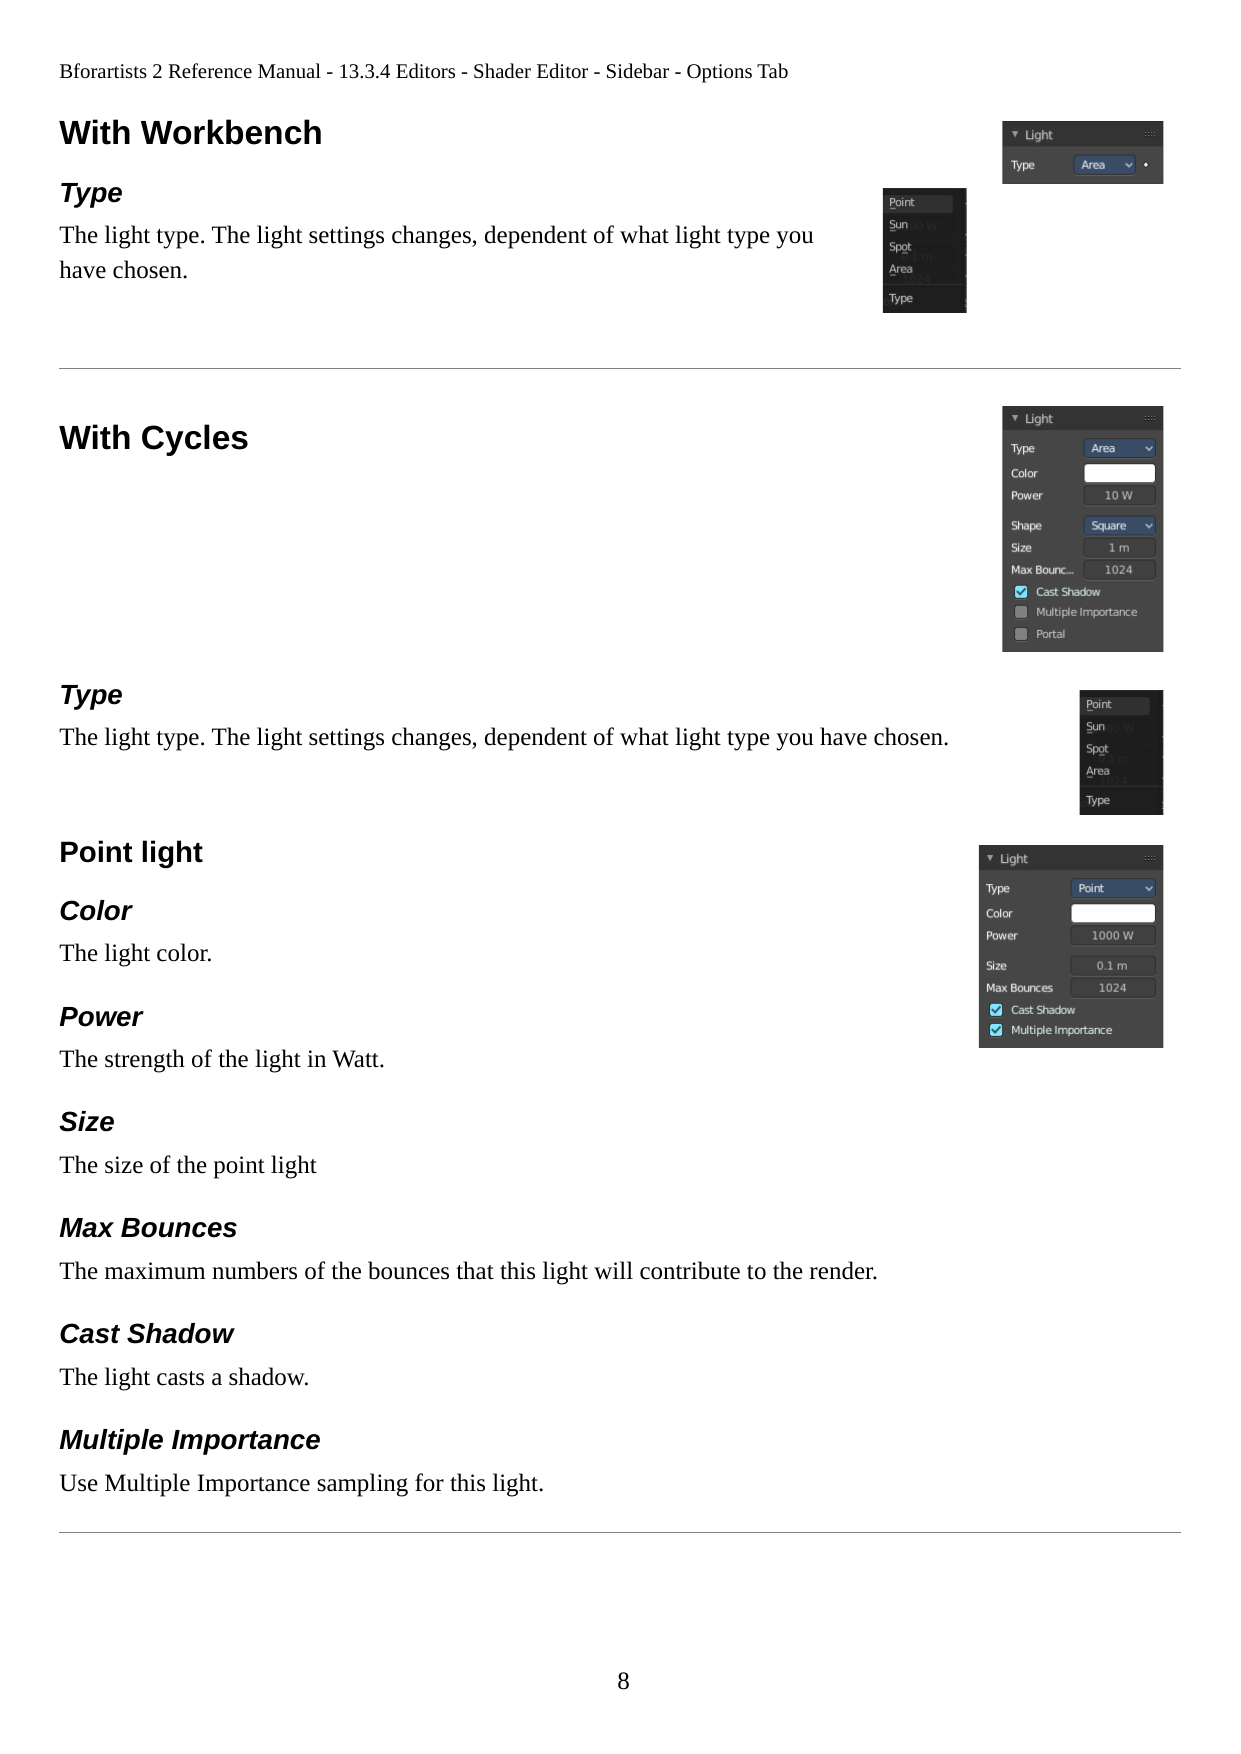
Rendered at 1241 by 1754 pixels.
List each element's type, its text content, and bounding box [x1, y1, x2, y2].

subtitle Type [59, 678, 1181, 710]
subtitle [1164, 1000, 1181, 1032]
text The maximum numbers of the bounces that this light will contribute to the render. [59, 1256, 1181, 1285]
text [1164, 938, 1181, 967]
subtitle Size [59, 1106, 1181, 1138]
text The light type. The light settings changes, dependent of what light type you have chosen. [59, 221, 882, 284]
subtitle With Workbench [59, 113, 1181, 151]
text The size of the point light [59, 1150, 1181, 1179]
text Use Multiple Importance sampling for this light. [59, 1468, 1181, 1497]
subtitle Color [59, 894, 978, 926]
subtitle [1164, 418, 1181, 457]
subtitle Point light [59, 835, 1181, 869]
text The strength of the light in Watt. [59, 1044, 1181, 1073]
subtitle Cast Shadow [59, 1318, 1181, 1349]
text The light type. The light settings changes, dependent of what light type you have chosen. [59, 722, 1079, 751]
subtitle Max Bounces [59, 1212, 1181, 1244]
picture [978, 845, 1164, 1048]
text [967, 221, 1181, 284]
picture [1079, 690, 1164, 815]
subtitle With Cycles [59, 418, 1002, 457]
text The light color. [59, 938, 978, 967]
text The light casts a shadow. [59, 1362, 1181, 1391]
subtitle Type [59, 176, 1181, 208]
picture [1002, 406, 1164, 652]
subtitle Multiple Importance [59, 1424, 1181, 1456]
subtitle Power [59, 1000, 978, 1032]
subtitle [1164, 894, 1181, 926]
picture [1002, 121, 1164, 184]
picture [882, 188, 967, 313]
